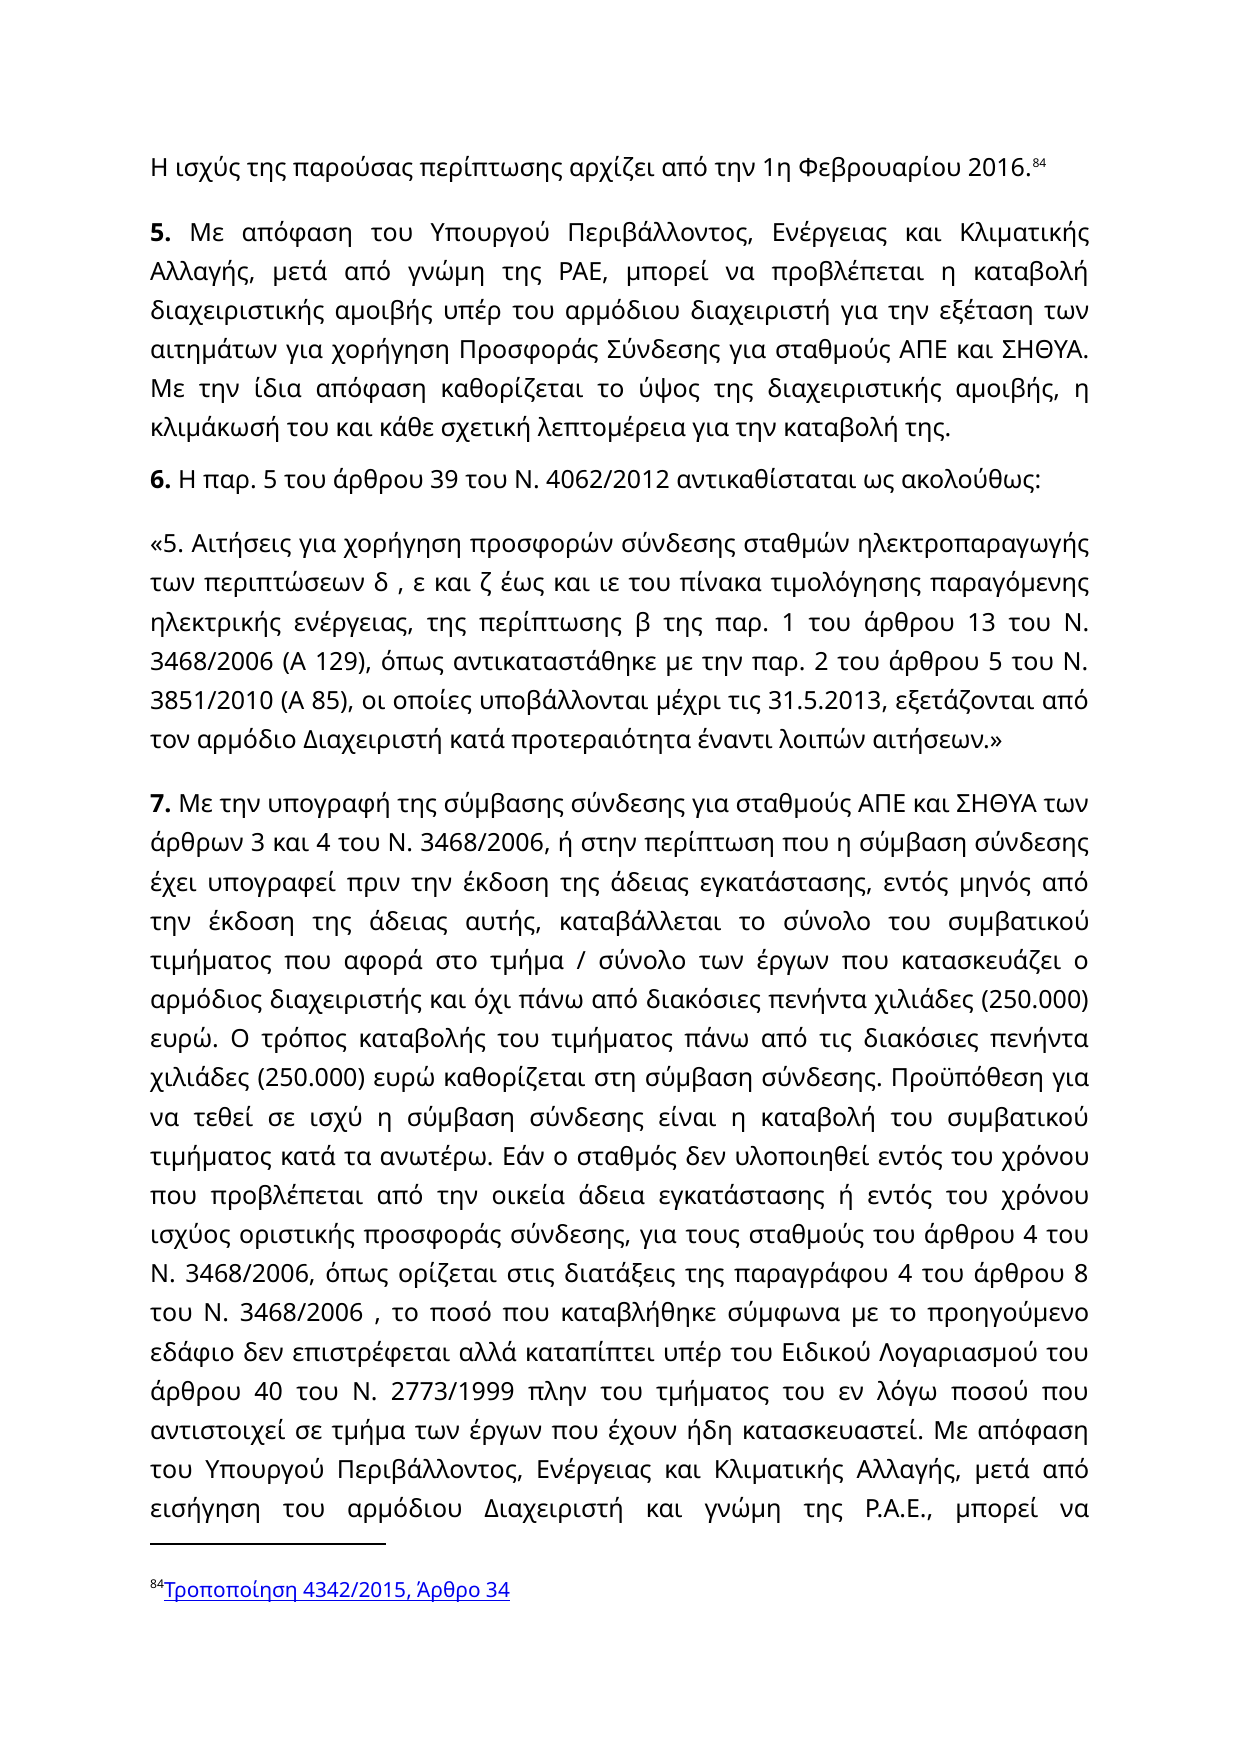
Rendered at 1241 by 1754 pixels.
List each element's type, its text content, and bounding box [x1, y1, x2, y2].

text «5. Αιτήσεις για χορήγηση προσφορών σύνδεσης σταθμών ηλεκτροπαραγωγής των περιπτώσεων δ , ε και ζ έως και ιε του πίνακα τιμολόγησης παραγόμενης ηλεκτρικής ενέργειας, της περίπτωσης β της παρ. 1 του άρθρου 13 του Ν. 3468/2006 (Α 129), όπως αντικαταστάθηκε με την παρ. 2 του άρθρου 5 του Ν. 3851/2010 (Α 85), οι οποίες υποβάλλονται μέχρι τις 31.5.2013, εξετάζονται από τον αρμόδιο Διαχειριστή κατά προτεραιότητα έναντι λοιπών αιτήσεων.» [150, 526, 1090, 756]
text 7. Με την υπογραφή της σύμβασης σύνδεσης για σταθμούς ΑΠΕ και ΣΗΘΥΑ των άρθρων 3 και 4 του Ν. 3468/2006, ή στην περίπτωση που η σύμβαση σύνδεσης έχει υπογραφεί πριν την έκδοση της άδειας εγκατάστασης, εντός μηνός από την έκδοση της άδειας αυτής, καταβάλλεται το σύνολο του συμβατικού τιμήματος που αφορά στο τμήμα / σύνολο των έργων που κατασκευάζει ο αρμόδιος διαχειριστής και όχι πάνω από διακόσιες πενήντα χιλιάδες (250.000) ευρώ. Ο τρόπος καταβολής του τιμήματος πάνω από τις διακόσιες πενήντα χιλιάδες (250.000) ευρώ καθορίζεται στη σύμβαση σύνδεσης. Προϋπόθεση για να τεθεί σε ισχύ η σύμβαση σύνδεσης είναι η καταβολή του συμβατικού τιμήματος κατά τα ανωτέρω. Εάν ο σταθμός δεν υλοποιηθεί εντός του χρόνου που προβλέπεται από την οικεία άδεια εγκατάστασης ή εντός του χρόνου ισχύος οριστικής προσφοράς σύνδεσης, για τους σταθμούς του άρθρου 4 του Ν. 3468/2006, όπως ορίζεται στις διατάξεις της παραγράφου 4 του άρθρου 8 του Ν. 3468/2006 , το ποσό που καταβλήθηκε σύμφωνα με το προηγούμενο εδάφιο δεν επιστρέφεται αλλά καταπίπτει υπέρ του Ειδικού Λογαριασμού του άρθρου 40 του Ν. 2773/1999 πλην του τμήματος του εν λόγω ποσού που αντιστοιχεί σε τμήμα των έργων που έχουν ήδη κατασκευαστεί. Με απόφαση του Υπουργού Περιβάλλοντος, Ενέργειας και Κλιματικής Αλλαγής, μετά από εισήγηση του αρμόδιου Διαχειριστή και γνώμη της Ρ.Α.Ε., μπορεί να [150, 786, 1090, 1525]
text Τροποποίηση 4342/2015, Άρθρο 34 [150, 1576, 1090, 1604]
text 6. Η παρ. 5 του άρθρου 39 του Ν. 4062/2012 αντικαθίσταται ως ακολούθως: [150, 462, 1090, 496]
text Η ισχύς της παρούσας περίπτωσης αρχίζει από την 1η Φεβρουαρίου 2016. [150, 150, 1090, 184]
text 5. Με απόφαση του Υπουργού Περιβάλλοντος, Ενέργειας και Κλιματικής Αλλαγής, μετά από γνώμη της ΡΑΕ, μπορεί να προβλέπεται η καταβολή διαχειριστικής αμοιβής υπέρ του αρμόδιου διαχειριστή για την εξέταση των αιτημάτων για χορήγηση Προσφοράς Σύνδεσης για σταθμούς ΑΠΕ και ΣΗΘΥΑ. Με την ίδια απόφαση καθορί­ζεται το ύψος της διαχειριστικής αμοιβής, η κλιμάκωσή του και κάθε σχετική λεπτομέρεια για την καταβολή της. [150, 214, 1090, 444]
